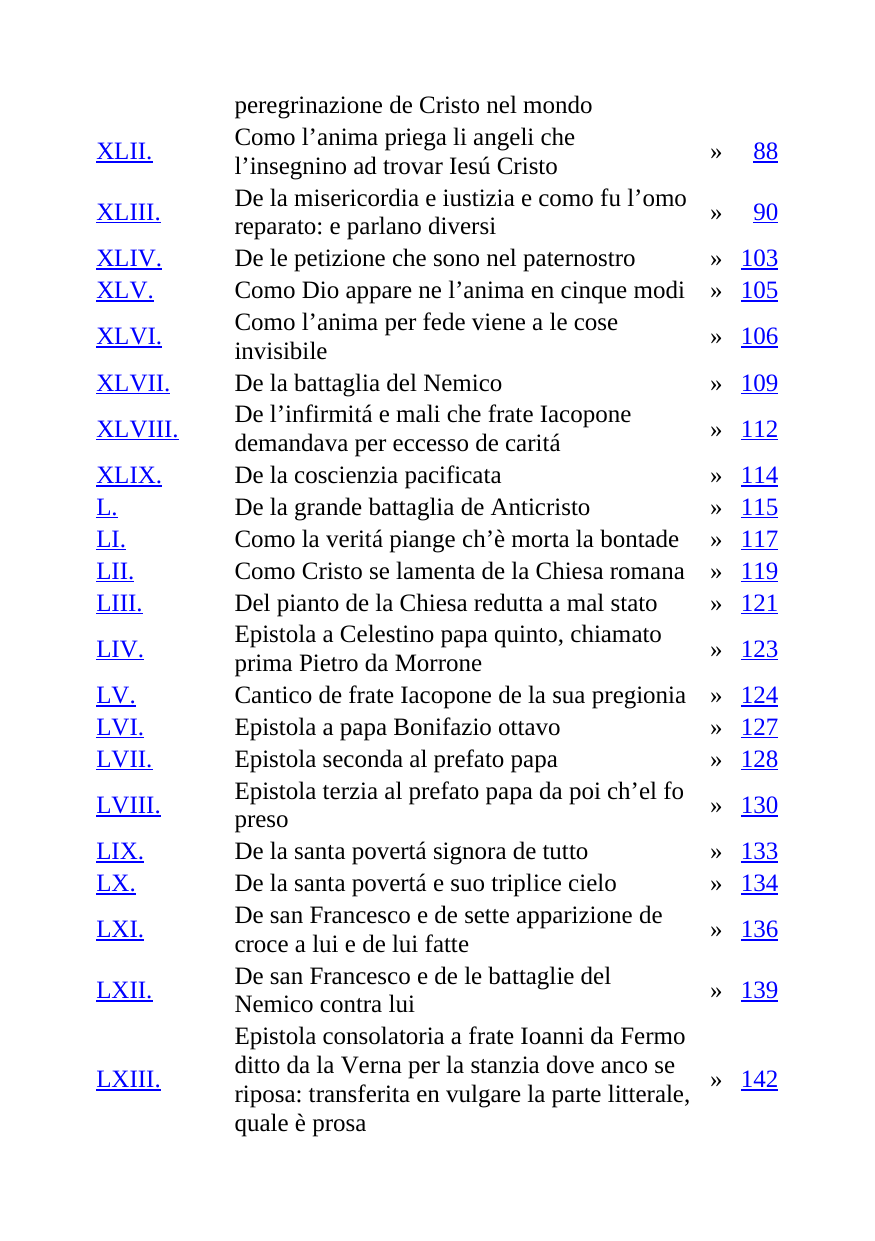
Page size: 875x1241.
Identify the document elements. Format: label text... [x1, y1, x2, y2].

table_cell 124 [738, 679, 779, 710]
table_cell Como la veritá piange ch’è morta la bontade [233, 522, 694, 554]
table_cell 128 [738, 742, 779, 774]
table_cell » [694, 554, 738, 586]
table_cell » [694, 490, 738, 522]
table_cell LVIII. [95, 774, 233, 835]
table_cell [95, 89, 233, 120]
table_cell Como Dio appare ne l’anima en cinque modi [233, 274, 694, 305]
table_cell Epistola terzia al prefato papa da poi ch’el fo preso [233, 774, 694, 835]
table_cell XLVII. [95, 366, 233, 398]
table_cell » [694, 774, 738, 835]
table_cell XLVI. [95, 305, 233, 366]
table_cell LXIII. [95, 1020, 233, 1138]
table_cell » [694, 959, 738, 1020]
table_cell » [694, 120, 738, 181]
table_cell De la misericordia e iustizia e como fu l’omo reparato: e parlano diversi [233, 181, 694, 242]
table_cell LIII. [95, 586, 233, 618]
table_cell 123 [738, 618, 779, 678]
table_cell De san Francesco e de le battaglie del Nemico contra lui [233, 959, 694, 1020]
table_cell » [694, 459, 738, 490]
table_cell 130 [738, 774, 779, 835]
table_cell » [694, 305, 738, 366]
table_cell XLIV. [95, 242, 233, 273]
table_cell » [694, 366, 738, 398]
table_cell De la grande battaglia de Anticristo [233, 490, 694, 522]
table_cell XLVIII. [95, 398, 233, 458]
table_cell De la santa povertá e suo triplice cielo [233, 867, 694, 898]
table_cell LX. [95, 867, 233, 898]
table_cell De la coscienzia pacificata [233, 459, 694, 490]
table_cell Como l’anima priega li angeli che l’insegnino ad trovar Iesú Cristo [233, 120, 694, 181]
table_cell Como l’anima per fede viene a le cose invisibile [233, 305, 694, 366]
table_cell » [694, 867, 738, 898]
table_cell LII. [95, 554, 233, 586]
table_cell 88 [738, 120, 779, 181]
table_cell De le petizione che sono nel paternostro [233, 242, 694, 273]
table_cell » [694, 522, 738, 554]
table_cell 117 [738, 522, 779, 554]
table_cell » [694, 742, 738, 774]
table_cell LIV. [95, 618, 233, 678]
table_cell LI. [95, 522, 233, 554]
table_cell XLII. [95, 120, 233, 181]
table_cell 114 [738, 459, 779, 490]
table_cell XLIII. [95, 181, 233, 242]
table_cell 142 [738, 1020, 779, 1138]
table_cell Epistola a papa Bonifazio ottavo [233, 710, 694, 742]
table_cell De san Francesco e de sette apparizione de croce a lui e de lui fatte [233, 899, 694, 959]
table_cell 136 [738, 899, 779, 959]
table_cell LVII. [95, 742, 233, 774]
table_cell 127 [738, 710, 779, 742]
table_cell peregrinazione de Cristo nel mondo [233, 89, 694, 120]
table_cell LVI. [95, 710, 233, 742]
table_cell De l’infirmitá e mali che frate Iacopone demandava per eccesso de caritá [233, 398, 694, 458]
table_cell 105 [738, 274, 779, 305]
table_cell 112 [738, 398, 779, 458]
table_cell De la santa povertá signora de tutto [233, 835, 694, 867]
table_cell De la battaglia del Nemico [233, 366, 694, 398]
table_cell [694, 89, 738, 120]
table_cell » [694, 710, 738, 742]
table_cell 109 [738, 366, 779, 398]
table_cell LXI. [95, 899, 233, 959]
table_cell » [694, 242, 738, 273]
table_cell 121 [738, 586, 779, 618]
table_cell 139 [738, 959, 779, 1020]
table_cell Epistola consolatoria a frate Ioanni da Fermo ditto da la Verna per la stanzia dove anco se riposa: transferita en vulgare la parte litterale, quale è prosa [233, 1020, 694, 1138]
table_cell Epistola seconda al prefato papa [233, 742, 694, 774]
table_cell LV. [95, 679, 233, 710]
table_cell LIX. [95, 835, 233, 867]
table_cell Cantico de frate Iacopone de la sua pregionia [233, 679, 694, 710]
table_cell Del pianto de la Chiesa redutta a mal stato [233, 586, 694, 618]
table_cell XLV. [95, 274, 233, 305]
table_cell 103 [738, 242, 779, 273]
table_cell 133 [738, 835, 779, 867]
table_cell » [694, 679, 738, 710]
table_cell 115 [738, 490, 779, 522]
table_cell L. [95, 490, 233, 522]
table_cell 119 [738, 554, 779, 586]
table_cell » [694, 586, 738, 618]
table_cell 90 [738, 181, 779, 242]
table_cell XLIX. [95, 459, 233, 490]
table_cell » [694, 1020, 738, 1138]
table_cell » [694, 181, 738, 242]
table_cell » [694, 274, 738, 305]
table_cell LXII. [95, 959, 233, 1020]
table_cell [738, 89, 779, 120]
table_cell 106 [738, 305, 779, 366]
table_cell » [694, 899, 738, 959]
table_cell » [694, 835, 738, 867]
table_cell Como Cristo se lamenta de la Chiesa romana [233, 554, 694, 586]
table_cell Epistola a Celestino papa quinto, chiamato prima Pietro da Morrone [233, 618, 694, 678]
table_cell 134 [738, 867, 779, 898]
table_cell » [694, 398, 738, 458]
table_cell » [694, 618, 738, 678]
